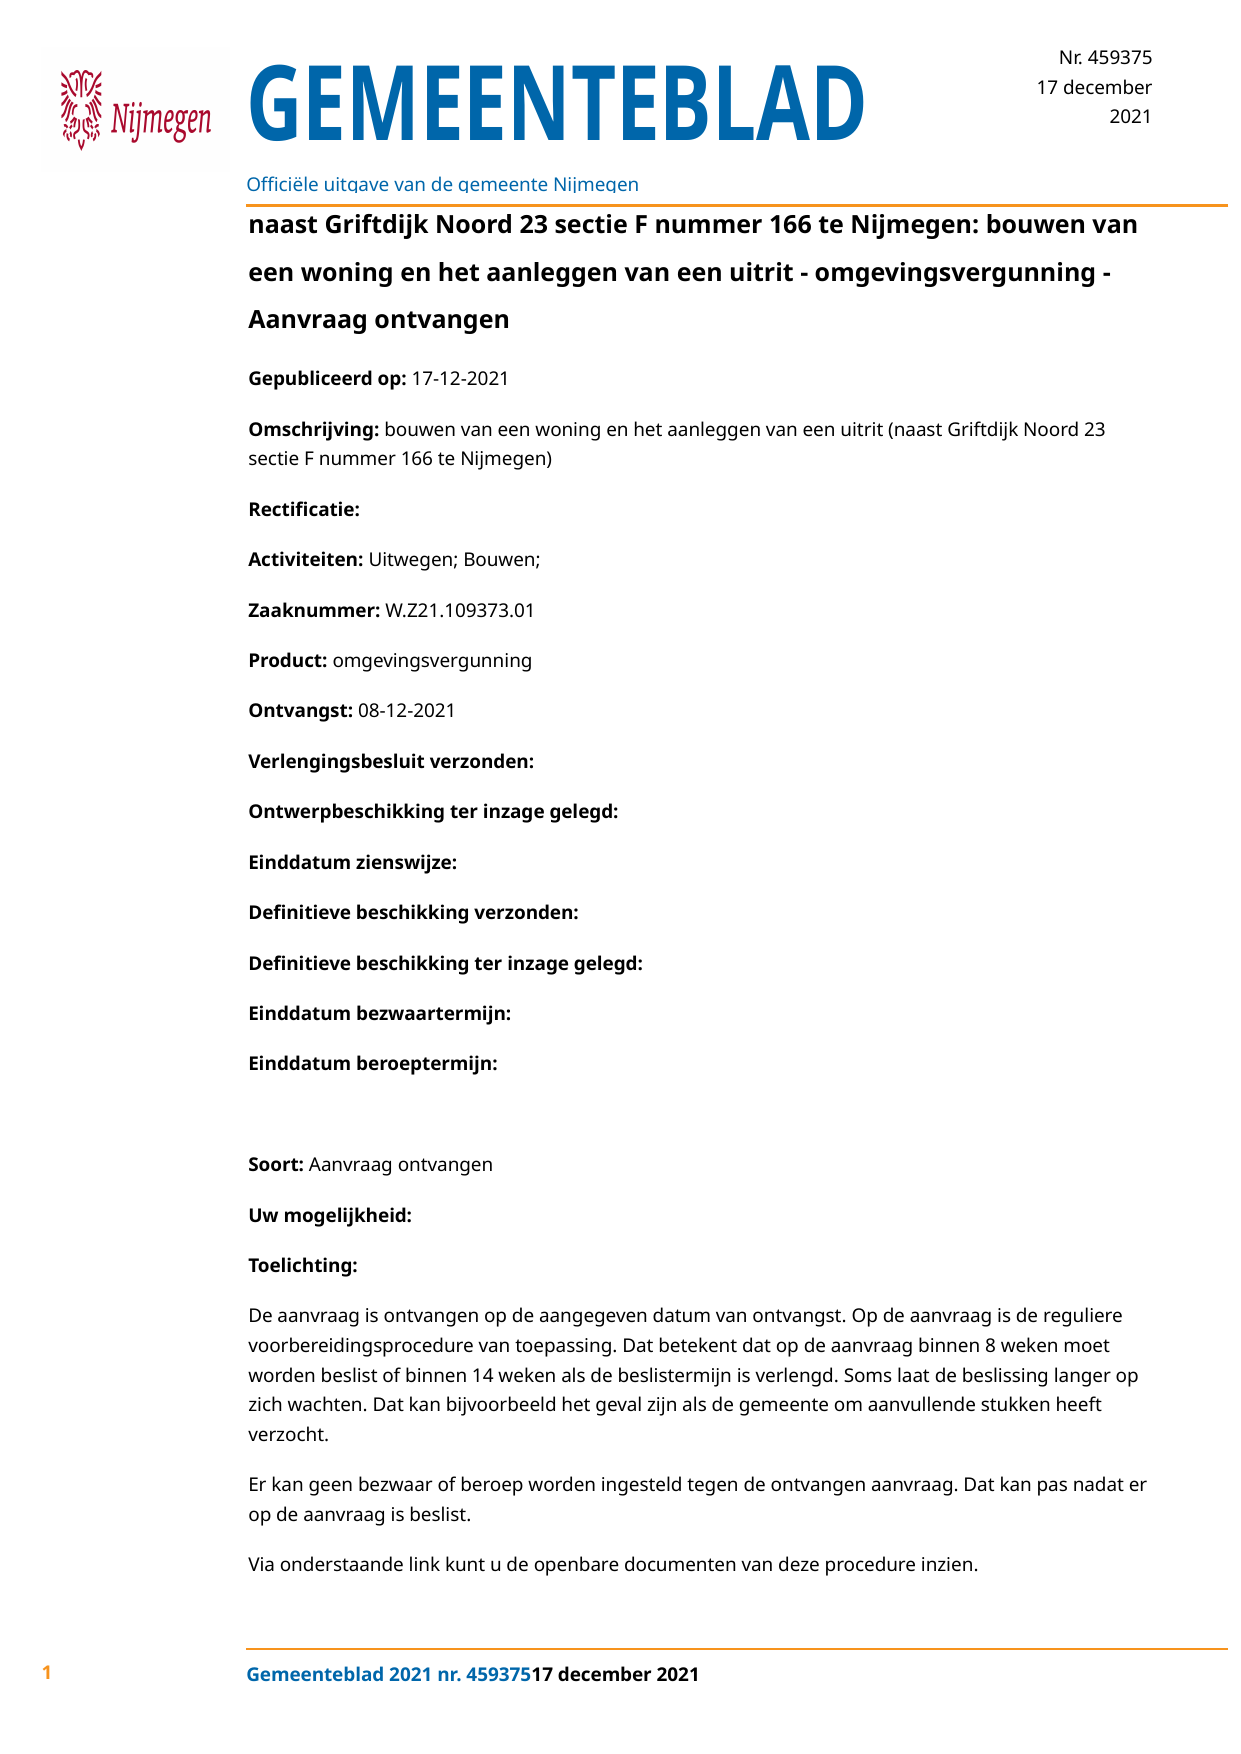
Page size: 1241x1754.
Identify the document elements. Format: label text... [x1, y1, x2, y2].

text Einddatum beroeptermijn: [248, 1051, 1152, 1076]
text Omschrijving: bouwen van een woning en het aanleggen van een uitrit (naast Griftdijk Noord 23 sectie F nummer 166 te Nijmegen) [248, 416, 1152, 471]
text Ontwerpbeschikking ter inzage gelegd: [248, 798, 1152, 824]
text Er kan geen bezwaar of beroep worden ingesteld tegen de ontvangen aanvraag. Dat kan pas nadat er op de aanvraag is beslist. [248, 1471, 1152, 1527]
text De aanvraag is ontvangen op de aangegeven datum van ontvangst. Op de aanvraag is de reguliere voorbereidingsprocedure van toepassing. Dat betekent dat op de aanvraag binnen 8 weken moet worden beslist of binnen 14 weken als de beslistermijn is verlengd. Soms laat de beslissing langer op zich wachten. Dat kan bijvoorbeeld het geval zijn als de gemeente om aanvullende stukken heeft verzocht. [248, 1303, 1152, 1447]
picture [41, 47, 231, 172]
text naast Griftdijk Noord 23 sectie F nummer 166 te Nijmegen: bouwen van een woning en het aanleggen van een uitrit - omgevingsvergunning - Aanvraag ontvangen [248, 207, 1152, 336]
text Verlengingsbesluit verzonden: [248, 748, 1152, 774]
text Uw mogelijkheid: [248, 1202, 1152, 1227]
text Activiteiten: Uitwegen; Bouwen; [248, 546, 1152, 572]
text Definitieve beschikking verzonden: [248, 899, 1152, 925]
text Soort: Aanvraag ontvangen [248, 1151, 1152, 1177]
text Toelichting: [248, 1252, 1152, 1278]
text Ontvangst: 08-12-2021 [248, 698, 1152, 723]
text Zaaknummer: W.Z21.109373.01 [248, 597, 1152, 622]
text Einddatum bezwaartermijn: [248, 1000, 1152, 1026]
text Definitieve beschikking ter inzage gelegd: [248, 950, 1152, 975]
text Via onderstaande link kunt u de openbare documenten van deze procedure inzien. [248, 1551, 1152, 1577]
text Gepubliceerd op: 17-12-2021 [248, 366, 1152, 391]
text Rectificatie: [248, 496, 1152, 522]
text Einddatum zienswijze: [248, 849, 1152, 874]
text Product: omgevingsvergunning [248, 647, 1152, 673]
